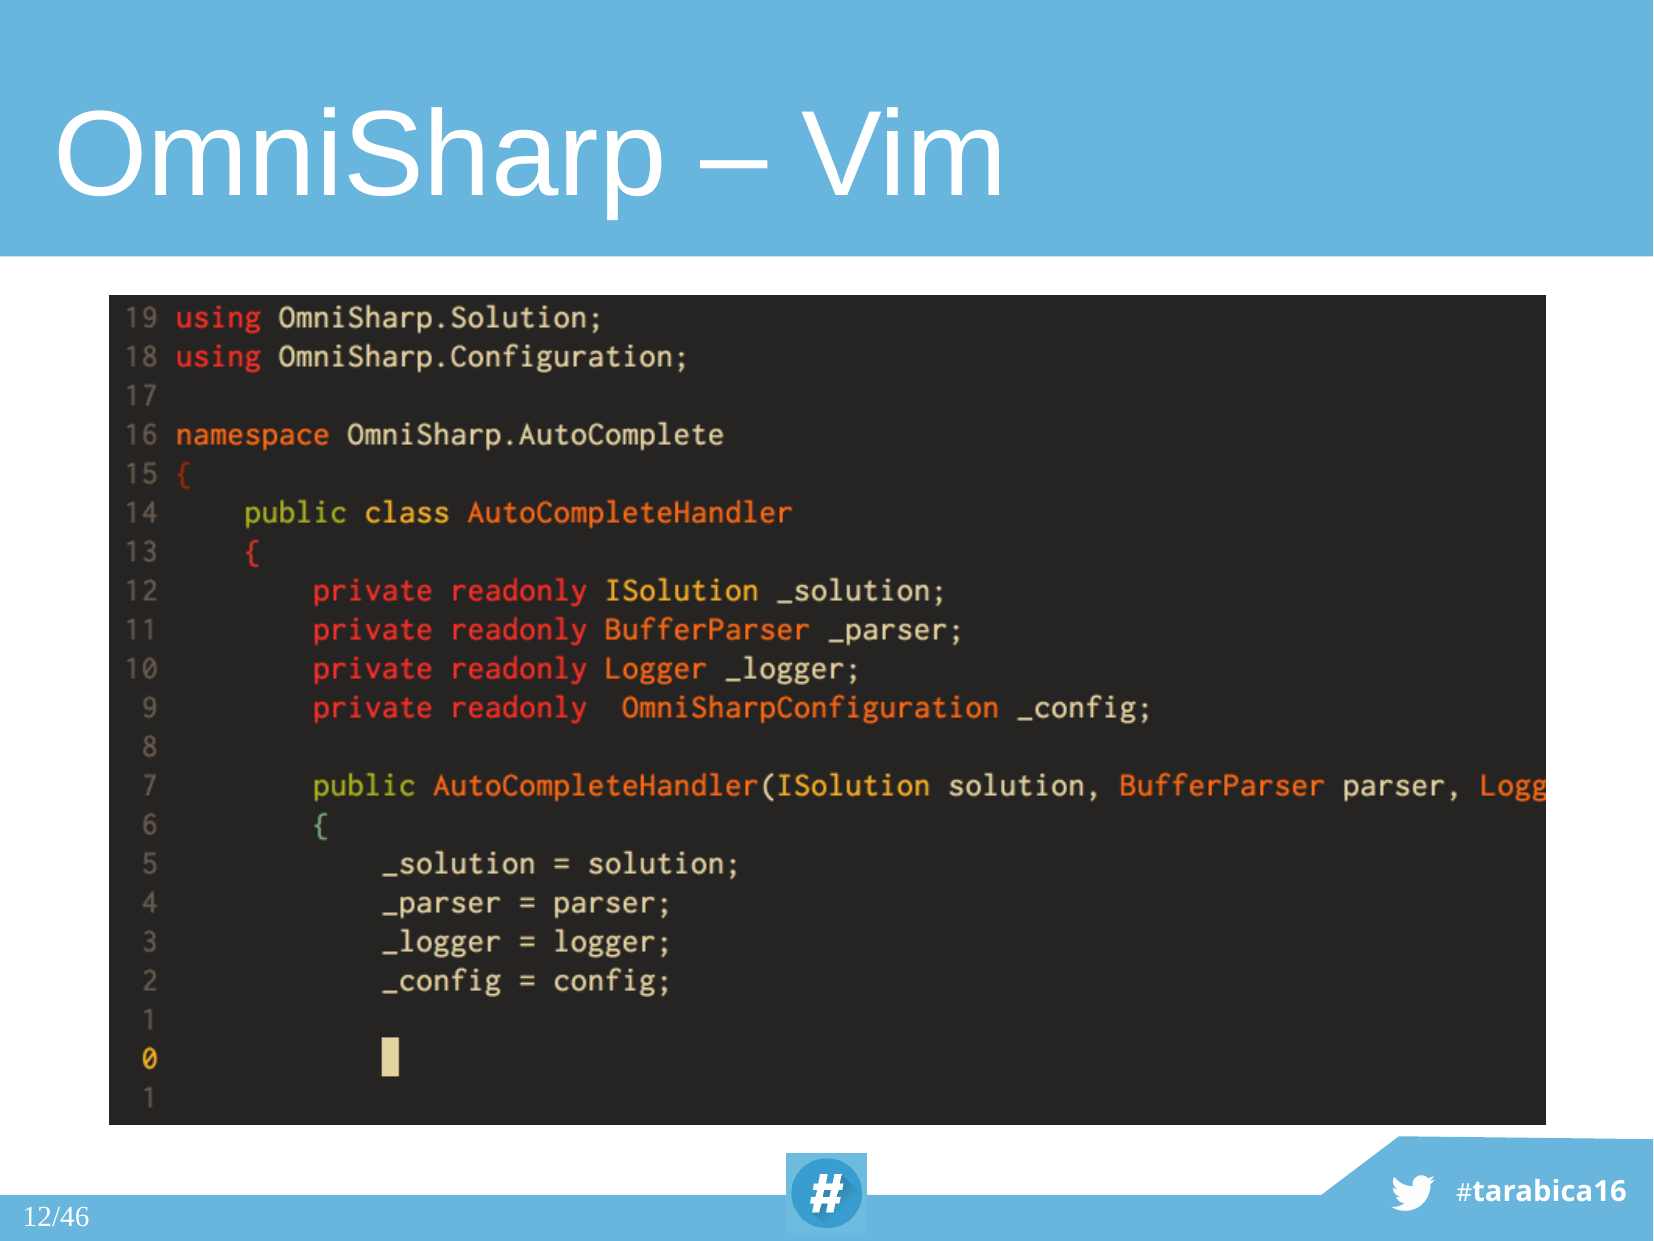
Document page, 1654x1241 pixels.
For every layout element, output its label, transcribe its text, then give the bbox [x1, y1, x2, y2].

picture [1378, 1158, 1448, 1228]
picture [786, 1153, 867, 1233]
picture [109, 295, 1546, 1126]
title OmniSharp – Vim [53, 49, 1600, 257]
